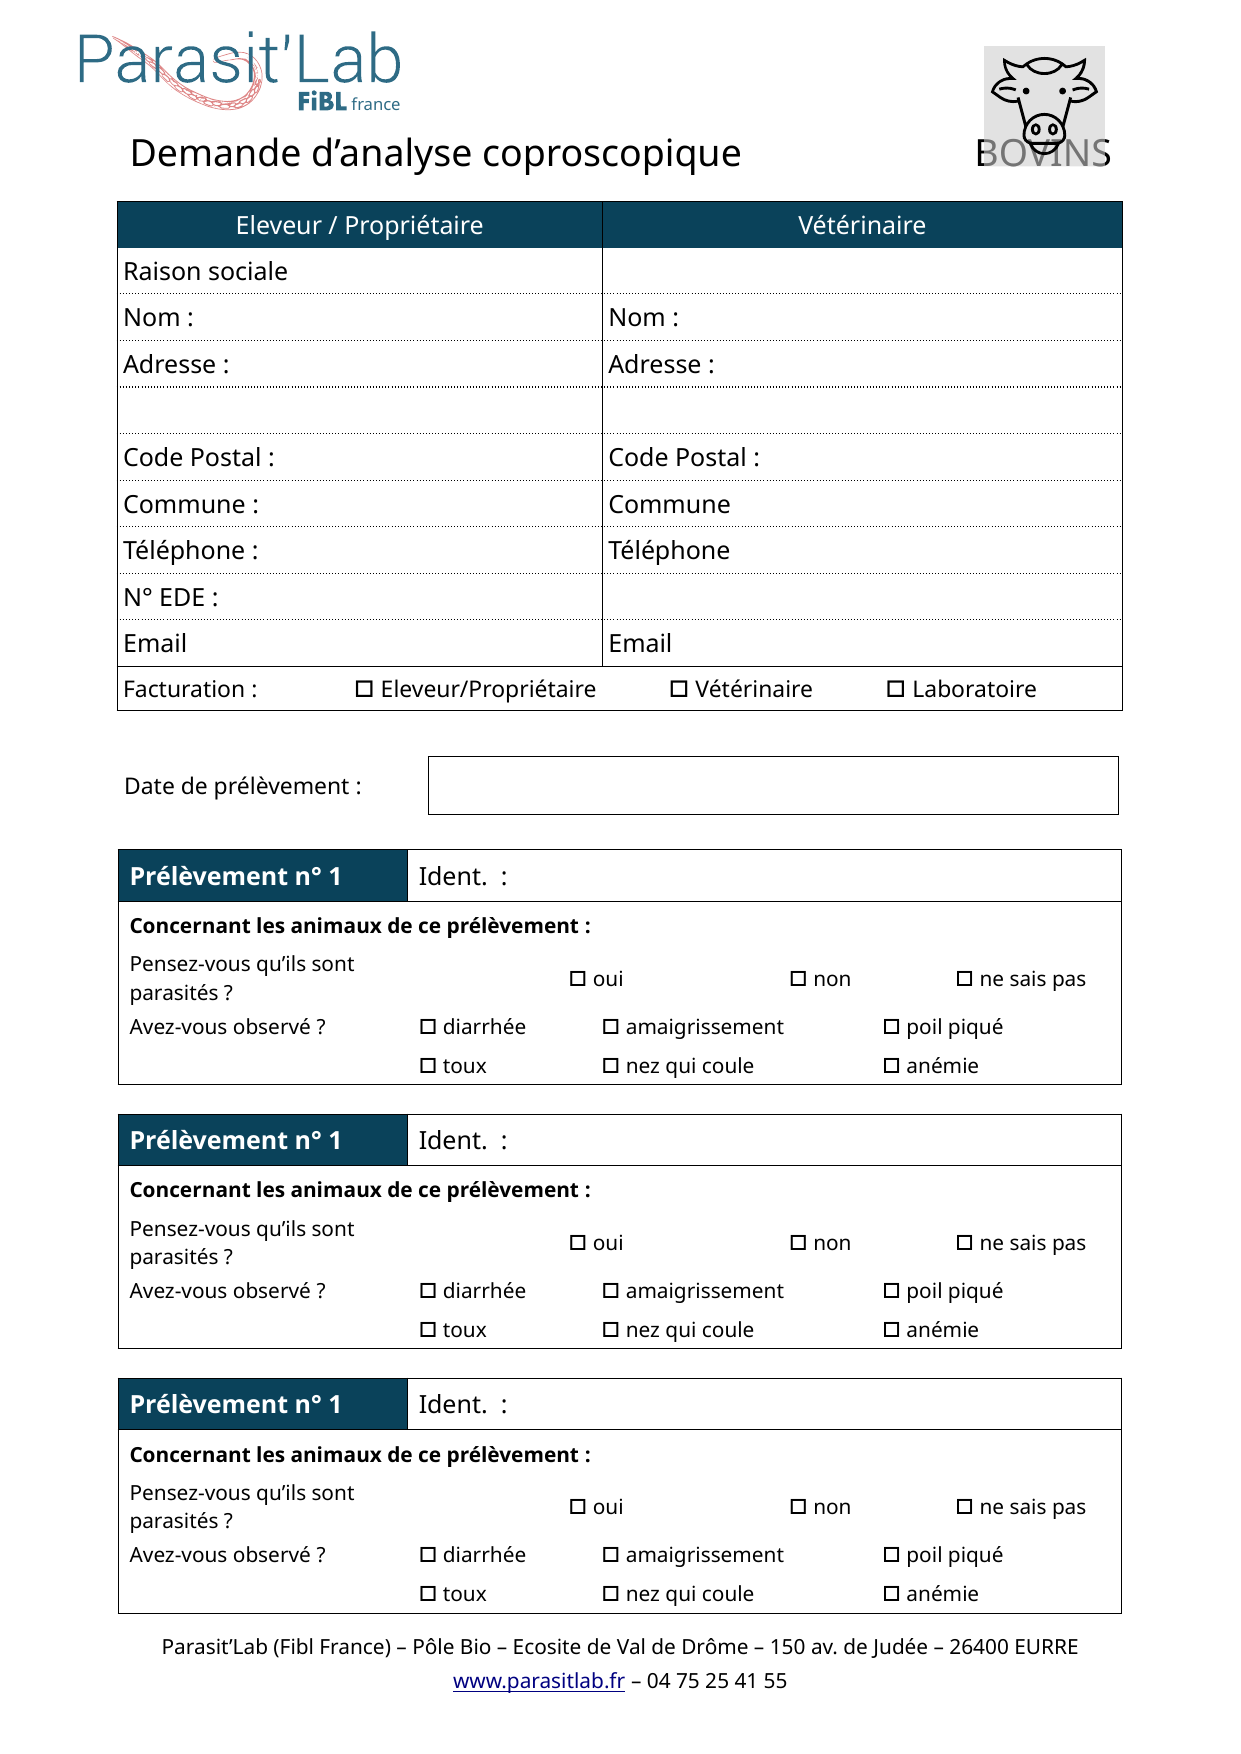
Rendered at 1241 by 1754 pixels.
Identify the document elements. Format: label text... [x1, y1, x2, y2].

table_cell  non [720, 1478, 920, 1535]
table_cell  poil piqué [871, 1271, 1121, 1311]
table_header Prélèvement n° 1 [119, 1115, 407, 1165]
table_cell  amaigrissement [590, 1535, 871, 1575]
table_cell  oui [472, 1214, 720, 1271]
table_header Prélèvement n° 1 [119, 850, 407, 901]
table_cell  nez qui coule [590, 1046, 871, 1084]
table_header [720, 1115, 1121, 1165]
table_header Ident. : [408, 1115, 720, 1165]
table_cell [119, 1575, 407, 1612]
table_cell Raison sociale [118, 248, 602, 293]
table_cell Adresse : [603, 340, 1122, 386]
table_cell Avez-vous observé ? [119, 1271, 407, 1311]
table_cell [119, 1046, 407, 1084]
table_cell  toux [407, 1311, 590, 1348]
table_header [720, 850, 1121, 901]
table_cell  diarrhée [407, 1535, 590, 1575]
table_cell Téléphone : [118, 526, 602, 573]
table_cell  toux [407, 1575, 590, 1612]
table_cell Concernant les animaux de ce prélèvement : [119, 902, 1121, 949]
table_header Vétérinaire [603, 202, 1122, 248]
table_cell Nom : [603, 293, 1122, 340]
table_cell [603, 248, 1122, 293]
table_cell Pensez-vous qu’ils sont parasités ? [119, 950, 472, 1006]
table_cell  Laboratoire [884, 667, 1122, 709]
table_cell  diarrhée [407, 1271, 590, 1311]
table_cell  anémie [871, 1311, 1121, 1348]
table_cell [118, 386, 602, 433]
table_header [720, 1379, 1121, 1429]
table_header Prélèvement n° 1 [119, 1379, 407, 1429]
table_cell  oui [472, 950, 720, 1006]
table_header Date de prélèvement : [118, 756, 428, 814]
table_header Eleveur / Propriétaire [118, 202, 602, 248]
table_cell  poil piqué [871, 1006, 1121, 1046]
table_header Demande d’analyse coproscopique [118, 126, 822, 177]
table_cell  anémie [871, 1046, 1121, 1084]
table_cell  amaigrissement [590, 1271, 871, 1311]
table_cell Concernant les animaux de ce prélèvement : [119, 1166, 1121, 1214]
table_cell Téléphone [603, 526, 1122, 573]
table_cell Facturation : [118, 667, 353, 709]
table_cell  anémie [871, 1575, 1121, 1612]
table_cell Pensez-vous qu’ils sont parasités ? [119, 1214, 472, 1271]
table_cell Email [118, 619, 602, 666]
table_cell Concernant les animaux de ce prélèvement : [119, 1430, 1121, 1478]
table_cell Avez-vous observé ? [119, 1006, 407, 1046]
table_cell  poil piqué [871, 1535, 1121, 1575]
table_cell Code Postal : [603, 433, 1122, 479]
table_cell Pensez-vous qu’ils sont parasités ? [119, 1478, 472, 1535]
table_cell  Vétérinaire [663, 667, 884, 709]
table_header Ident. : [408, 850, 720, 901]
table_header Ident. : [408, 1379, 720, 1429]
table_cell [603, 573, 1122, 619]
table_cell  ne sais pas [920, 950, 1121, 1006]
table_cell  diarrhée [407, 1006, 590, 1046]
table_cell  amaigrissement [590, 1006, 871, 1046]
table_cell  non [720, 1214, 920, 1271]
table_cell  Eleveur/Propriétaire [353, 667, 663, 709]
table_cell  nez qui coule [590, 1575, 871, 1612]
table_cell  non [720, 950, 920, 1006]
table_header [429, 757, 1118, 814]
table_cell Email [603, 619, 1122, 666]
table_cell Nom : [118, 293, 602, 340]
table_cell  ne sais pas [920, 1214, 1121, 1271]
table_cell  ne sais pas [920, 1478, 1121, 1535]
table_cell Code Postal : [118, 433, 602, 479]
table_cell  oui [472, 1478, 720, 1535]
table_header BOVINS [822, 126, 1123, 177]
table_cell  nez qui coule [590, 1311, 871, 1348]
table_cell Avez-vous observé ? [119, 1535, 407, 1575]
table_cell Commune : [118, 480, 602, 526]
table_cell [119, 1311, 407, 1348]
table_cell Commune [603, 480, 1122, 526]
table_cell N° EDE : [118, 573, 602, 619]
table_cell Adresse : [118, 340, 602, 386]
table_cell [603, 386, 1122, 433]
table_cell  toux [407, 1046, 590, 1084]
